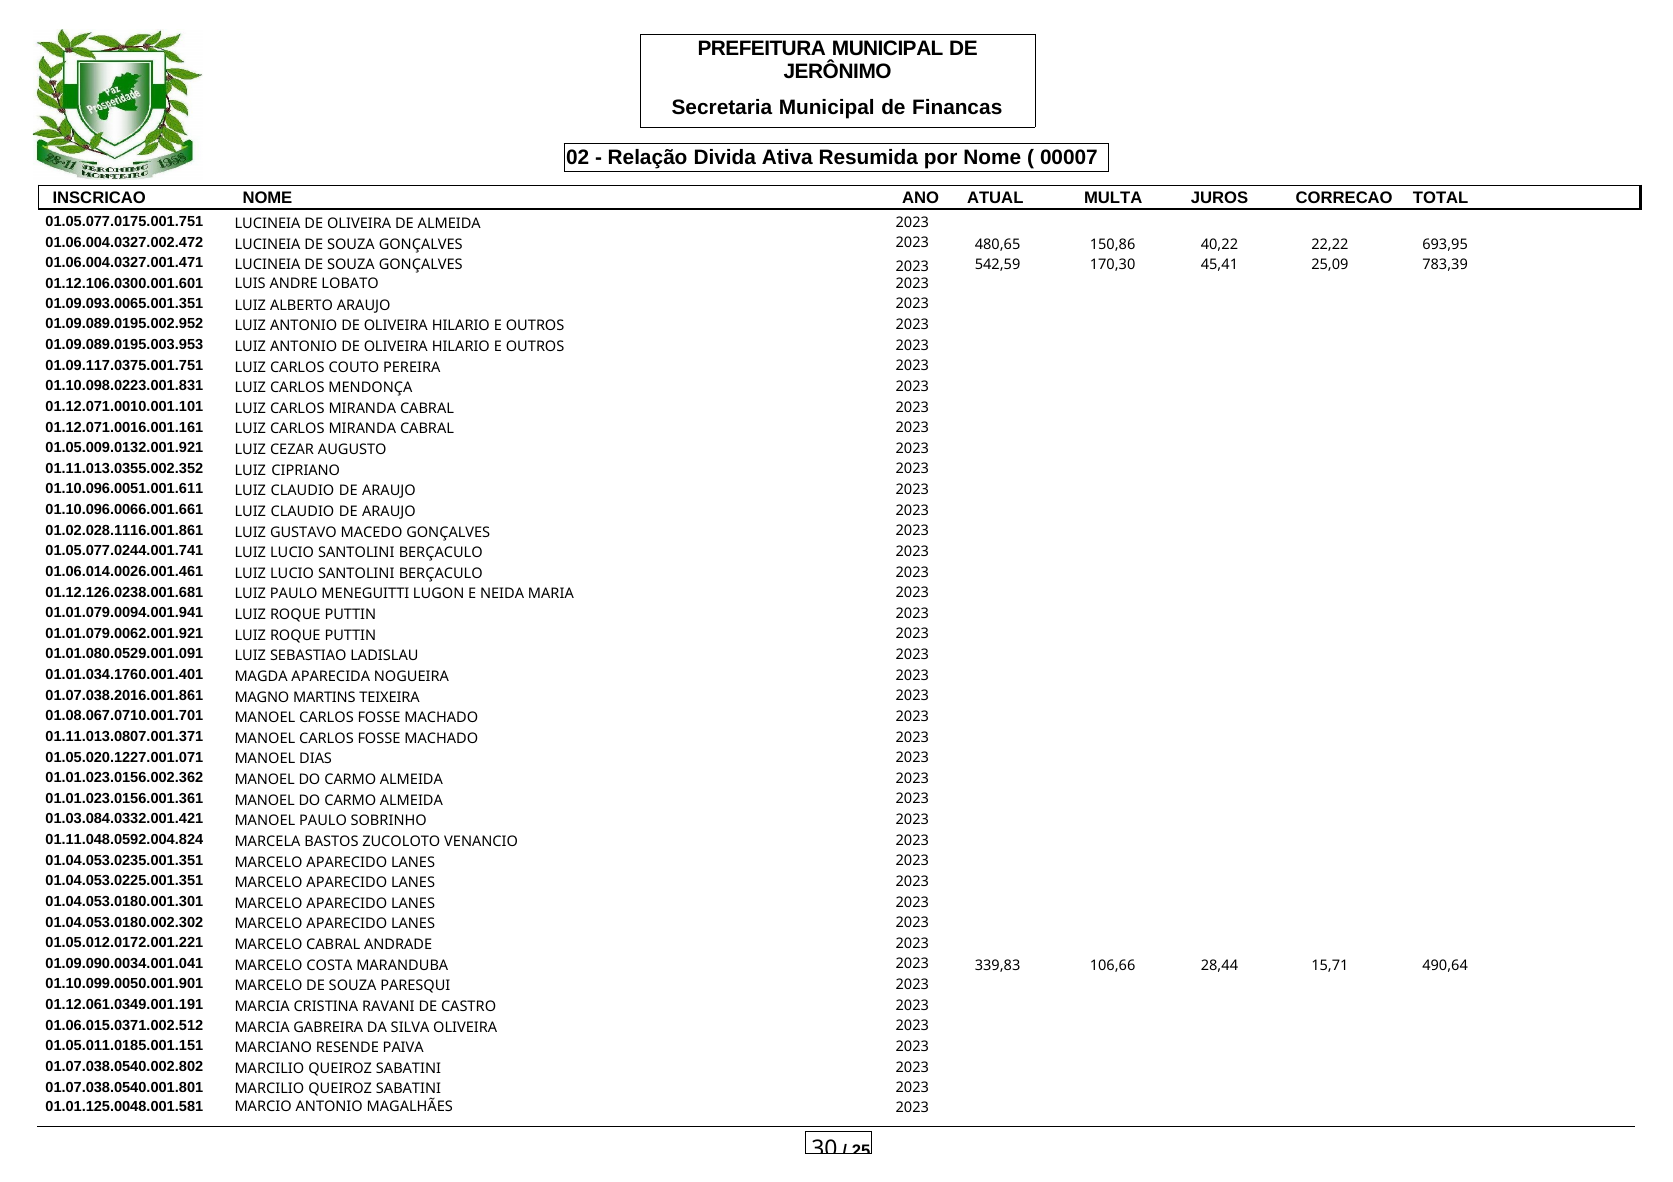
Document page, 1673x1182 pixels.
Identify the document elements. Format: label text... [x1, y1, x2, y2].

table_header MULTA [1052, 186, 1166, 208]
table_cell [1052, 665, 1166, 686]
table_cell [1052, 500, 1166, 521]
table_cell [951, 603, 1052, 624]
table_cell [1399, 1036, 1640, 1057]
table_cell 01.05.011.0185.001.151 [39, 1036, 217, 1057]
table_cell 693,95 [1399, 233, 1640, 253]
table_cell 150,86 [1052, 233, 1166, 253]
table_cell [498, 253, 804, 277]
table_cell [1166, 727, 1269, 748]
table_cell [1052, 871, 1166, 892]
table_cell 2023 [804, 1057, 951, 1078]
table_cell [1399, 624, 1640, 644]
table_cell 2023 [804, 583, 951, 603]
table_cell [1270, 810, 1399, 830]
table_cell [1270, 315, 1399, 335]
table_cell 170,30 [1052, 253, 1166, 277]
table_cell MARCIA CRISTINA RAVANI DE CASTRO [217, 995, 804, 1016]
table_cell [1052, 583, 1166, 603]
table_cell MARCELA BASTOS ZUCOLOTO VENANCIO [217, 830, 804, 851]
table_cell [1166, 315, 1269, 335]
table_cell [951, 789, 1052, 809]
table_cell [1270, 1078, 1399, 1098]
table_cell 01.01.080.0529.001.091 [39, 645, 217, 665]
table_cell [1399, 521, 1640, 541]
table_cell [1399, 397, 1640, 418]
table_cell 2023 [804, 253, 951, 277]
table_cell MANOEL DIAS [217, 748, 804, 768]
table_cell 01.10.098.0223.001.831 [39, 376, 217, 397]
table_cell 2023 [804, 438, 951, 459]
table_cell [498, 233, 804, 253]
table_cell [951, 438, 1052, 459]
table_cell 01.04.053.0180.001.301 [39, 892, 217, 913]
table_cell MARCELO APARECIDO LANES [217, 892, 804, 913]
table_cell 2023 [804, 315, 951, 335]
table_cell [1399, 541, 1640, 562]
table_cell LUIZ ANTONIO DE OLIVEIRA HILARIO E OUTROS [217, 335, 804, 356]
table_cell [1270, 995, 1399, 1016]
table_cell 01.09.089.0195.002.952 [39, 315, 217, 335]
table_cell [1052, 603, 1166, 624]
table_cell 2023 [804, 1098, 951, 1117]
table_cell LUIZ SEBASTIAO LADISLAU [217, 645, 804, 665]
table_cell MARCELO APARECIDO LANES [217, 913, 804, 933]
table_cell 2023 [804, 954, 951, 974]
table_cell [1166, 1078, 1269, 1098]
table_cell [1270, 459, 1399, 479]
table_cell LUIZ ALBERTO ARAUJO [217, 294, 804, 314]
table_cell [951, 480, 1052, 500]
table_cell [1399, 356, 1640, 376]
table_cell 28,44 [1166, 954, 1269, 974]
table_cell 2023 [804, 645, 951, 665]
table_cell [951, 210, 1052, 233]
table_cell [951, 871, 1052, 892]
table_header ANO [804, 186, 951, 208]
table_cell [1399, 1057, 1640, 1078]
table_cell [1166, 1016, 1269, 1036]
table_cell LUIZ ROQUE PUTTIN [217, 603, 804, 624]
table_cell LUIZ CARLOS MIRANDA CABRAL [217, 397, 804, 418]
table_cell [951, 500, 1052, 521]
table_cell [1166, 438, 1269, 459]
table_cell MARCELO APARECIDO LANES [217, 851, 804, 871]
table_cell [1052, 418, 1166, 438]
table_cell [1399, 706, 1640, 727]
table_cell [1399, 933, 1640, 954]
table_cell [951, 975, 1052, 995]
table_cell LUIZ GUSTAVO MACEDO GONÇALVES [217, 521, 804, 541]
table_cell [1399, 913, 1640, 933]
table_cell [1270, 892, 1399, 913]
table_cell [1166, 851, 1269, 871]
table_cell 01.06.015.0371.002.512 [39, 1016, 217, 1036]
table_cell [1166, 521, 1269, 541]
table_cell [951, 541, 1052, 562]
table_cell 01.05.077.0244.001.741 [39, 541, 217, 562]
table_cell [1166, 871, 1269, 892]
table_cell [1270, 376, 1399, 397]
table_cell [951, 810, 1052, 830]
table_cell 2023 [804, 975, 951, 995]
table_cell [1399, 892, 1640, 913]
table_cell [1399, 277, 1640, 294]
table_cell [1270, 830, 1399, 851]
table_cell [1166, 645, 1269, 665]
table_cell 2023 [804, 624, 951, 644]
table_cell 01.01.079.0062.001.921 [39, 624, 217, 644]
table_cell [1270, 706, 1399, 727]
table_header ATUAL [951, 186, 1052, 208]
table_cell 2023 [804, 871, 951, 892]
table_cell 01.09.093.0065.001.351 [39, 294, 217, 314]
table_cell MARCELO DE SOUZA PARESQUI [217, 975, 804, 995]
table_cell [1166, 706, 1269, 727]
table_cell 01.07.038.2016.001.861 [39, 686, 217, 706]
table_cell 01.12.071.0016.001.161 [39, 418, 217, 438]
table_cell [1399, 975, 1640, 995]
table_cell [951, 624, 1052, 644]
table_cell MARCIO ANTONIO MAGALHÃES [217, 1098, 804, 1117]
table_cell [1270, 1016, 1399, 1036]
table_cell [1270, 500, 1399, 521]
table_cell 2023 [804, 459, 951, 479]
table_cell [1399, 335, 1640, 356]
table_cell [951, 294, 1052, 314]
table_cell [951, 356, 1052, 376]
table_cell [951, 727, 1052, 748]
table_cell [951, 748, 1052, 768]
table_cell [951, 995, 1052, 1016]
table_cell 490,64 [1399, 954, 1640, 974]
table_cell [1166, 810, 1269, 830]
table_cell [1399, 810, 1640, 830]
table_cell LUIZ ROQUE PUTTIN [217, 624, 804, 644]
table_cell [1052, 210, 1166, 233]
table_cell LUCINEIA DE SOUZA GONÇALVES [217, 233, 497, 253]
table_cell 2023 [804, 541, 951, 562]
table_cell [1399, 665, 1640, 686]
table_cell [1399, 315, 1640, 335]
table_cell 01.01.034.1760.001.401 [39, 665, 217, 686]
table_cell 01.12.061.0349.001.191 [39, 995, 217, 1016]
table_cell [1270, 851, 1399, 871]
table_cell 2023 [804, 995, 951, 1016]
table_cell 2023 [804, 913, 951, 933]
table_cell [1270, 727, 1399, 748]
table_cell [1052, 376, 1166, 397]
table_cell 01.05.012.0172.001.221 [39, 933, 217, 954]
table_cell 01.01.023.0156.001.361 [39, 789, 217, 809]
table_cell 106,66 [1052, 954, 1166, 974]
table_cell [1052, 810, 1166, 830]
table_header INSCRICAO [39, 186, 217, 208]
table_cell [1052, 438, 1166, 459]
table_cell [1166, 541, 1269, 562]
table_cell [1166, 277, 1269, 294]
table_cell LUIZ LUCIO SANTOLINI BERÇACULO [217, 562, 804, 583]
table_cell [951, 1016, 1052, 1036]
table_cell [1399, 583, 1640, 603]
table_cell [1166, 397, 1269, 418]
table_cell 2023 [804, 810, 951, 830]
table_cell 2023 [804, 851, 951, 871]
table_cell [1166, 459, 1269, 479]
table_cell [1399, 768, 1640, 789]
table_cell 01.11.013.0355.002.352 [39, 459, 217, 479]
table_cell 2023 [804, 277, 951, 294]
table_cell [1399, 1098, 1640, 1117]
table_header CORRECAO [1270, 186, 1399, 208]
table_cell 01.05.077.0175.001.751 [39, 210, 217, 233]
table_cell [951, 397, 1052, 418]
table_cell 01.01.079.0094.001.941 [39, 603, 217, 624]
table_cell MAGDA APARECIDA NOGUEIRA [217, 665, 804, 686]
table_cell LUIZ LUCIO SANTOLINI BERÇACULO [217, 541, 804, 562]
table_cell [1399, 851, 1640, 871]
table_cell [1052, 1016, 1166, 1036]
table_cell [951, 1098, 1052, 1117]
table_cell 2023 [804, 294, 951, 314]
table_cell [1166, 1098, 1269, 1117]
table_cell 01.09.090.0034.001.041 [39, 954, 217, 974]
table_cell 2023 [804, 521, 951, 541]
table_cell 45,41 [1166, 253, 1269, 277]
table_cell 2023 [804, 1036, 951, 1057]
table_cell 2023 [804, 233, 951, 253]
table_cell [951, 277, 1052, 294]
table_cell [1270, 624, 1399, 644]
table_cell [1270, 603, 1399, 624]
table_cell 2023 [804, 665, 951, 686]
table_cell [1399, 500, 1640, 521]
table_cell 2023 [804, 706, 951, 727]
table_cell 2023 [804, 748, 951, 768]
table_cell MARCILIO QUEIROZ SABATINI [217, 1078, 804, 1098]
table_cell [951, 562, 1052, 583]
table_cell [1399, 789, 1640, 809]
table_cell 40,22 [1166, 233, 1269, 253]
table_cell [1052, 541, 1166, 562]
table_cell [951, 645, 1052, 665]
table_cell LUIZ CLAUDIO DE ARAUJO [217, 480, 804, 500]
table_cell [1052, 356, 1166, 376]
table_cell [1270, 1098, 1399, 1117]
table_cell 2023 [804, 335, 951, 356]
table_cell 01.03.084.0332.001.421 [39, 810, 217, 830]
table_cell [951, 686, 1052, 706]
table_cell [1052, 562, 1166, 583]
table_cell [1270, 335, 1399, 356]
table_cell [951, 913, 1052, 933]
table_cell 01.01.125.0048.001.581 [39, 1098, 217, 1117]
table_cell LUIS ANDRE LOBATO [217, 277, 804, 294]
table_cell [951, 335, 1052, 356]
table_cell LUIZ ANTONIO DE OLIVEIRA HILARIO E OUTROS [217, 315, 804, 335]
table_cell [1399, 748, 1640, 768]
table_cell [1052, 1078, 1166, 1098]
table_cell [1052, 995, 1166, 1016]
table_cell 2023 [804, 686, 951, 706]
table_cell [1399, 210, 1640, 233]
table_cell [1166, 500, 1269, 521]
table_cell [1052, 315, 1166, 335]
table_cell 2023 [804, 830, 951, 851]
table_cell [1166, 418, 1269, 438]
table_cell 01.04.053.0225.001.351 [39, 871, 217, 892]
table_cell 2023 [804, 1078, 951, 1098]
table_cell [1270, 933, 1399, 954]
table_cell [1052, 913, 1166, 933]
table_cell [1166, 686, 1269, 706]
table_cell 01.11.013.0807.001.371 [39, 727, 217, 748]
table_cell 2023 [804, 892, 951, 913]
table_cell 2023 [804, 500, 951, 521]
table_cell [1166, 913, 1269, 933]
table_cell MARCELO COSTA MARANDUBA [217, 954, 804, 974]
table_cell [1166, 1036, 1269, 1057]
table_cell 01.10.099.0050.001.901 [39, 975, 217, 995]
table_cell 2023 [804, 933, 951, 954]
table_cell [1399, 562, 1640, 583]
table_cell [1052, 892, 1166, 913]
table_cell [1270, 645, 1399, 665]
table_cell 01.06.004.0327.001.471 [39, 253, 217, 277]
table_cell 01.07.038.0540.001.801 [39, 1078, 217, 1098]
table_cell [951, 768, 1052, 789]
table_cell [1052, 1036, 1166, 1057]
table_cell [1052, 748, 1166, 768]
table_cell [951, 830, 1052, 851]
table_cell [951, 418, 1052, 438]
table_cell [1270, 748, 1399, 768]
table_cell [951, 315, 1052, 335]
table_cell [951, 376, 1052, 397]
table_cell [951, 933, 1052, 954]
table_cell [1166, 748, 1269, 768]
table_cell 542,59 [951, 253, 1052, 277]
table_cell 339,83 [951, 954, 1052, 974]
table_cell [1052, 789, 1166, 809]
table_cell [951, 706, 1052, 727]
table_cell [1399, 459, 1640, 479]
table_cell [1399, 480, 1640, 500]
table_cell [1270, 438, 1399, 459]
table_cell [1052, 686, 1166, 706]
table_cell 01.06.014.0026.001.461 [39, 562, 217, 583]
table_cell [1052, 645, 1166, 665]
table_cell [1270, 913, 1399, 933]
table_cell [1052, 335, 1166, 356]
table_cell 01.11.048.0592.004.824 [39, 830, 217, 851]
table_cell 2023 [804, 789, 951, 809]
table_cell 2023 [804, 210, 951, 233]
table_cell [1052, 624, 1166, 644]
table_cell [1399, 418, 1640, 438]
table_cell [1052, 277, 1166, 294]
table_cell [1270, 583, 1399, 603]
table_cell 01.06.004.0327.002.472 [39, 233, 217, 253]
table_cell LUCINEIA DE SOUZA GONÇALVES [217, 253, 497, 277]
table_cell [1270, 789, 1399, 809]
table_cell 01.02.028.1116.001.861 [39, 521, 217, 541]
table_cell LUIZ CIPRIANO [217, 459, 804, 479]
table_cell [1270, 418, 1399, 438]
table_cell [951, 521, 1052, 541]
table_cell LUIZ CLAUDIO DE ARAUJO [217, 500, 804, 521]
table_cell [1270, 562, 1399, 583]
table_cell 01.08.067.0710.001.701 [39, 706, 217, 727]
table_cell [1166, 480, 1269, 500]
table_cell [951, 1078, 1052, 1098]
table_cell LUIZ CARLOS MIRANDA CABRAL [217, 418, 804, 438]
table_cell [1270, 768, 1399, 789]
table_cell [1270, 871, 1399, 892]
table_cell [1270, 975, 1399, 995]
table_cell [1270, 277, 1399, 294]
table_cell [1270, 356, 1399, 376]
table_cell MANOEL DO CARMO ALMEIDA [217, 768, 804, 789]
table_cell MARCIA GABREIRA DA SILVA OLIVEIRA [217, 1016, 804, 1036]
table_cell [1166, 335, 1269, 356]
table_cell [1166, 210, 1269, 233]
table_cell [1270, 210, 1399, 233]
table_cell [1166, 995, 1269, 1016]
table_cell [951, 1036, 1052, 1057]
table_cell [951, 851, 1052, 871]
table_cell [1270, 686, 1399, 706]
table_cell 01.04.053.0180.002.302 [39, 913, 217, 933]
table_cell 15,71 [1270, 954, 1399, 974]
table_cell [951, 583, 1052, 603]
table_cell LUCINEIA DE OLIVEIRA DE ALMEIDA [217, 210, 497, 233]
table_cell [1270, 294, 1399, 314]
table_cell [1166, 830, 1269, 851]
table_cell 01.09.089.0195.003.953 [39, 335, 217, 356]
table_cell 01.12.071.0010.001.101 [39, 397, 217, 418]
table_cell [1052, 459, 1166, 479]
table_cell [1270, 665, 1399, 686]
table_cell 01.10.096.0051.001.611 [39, 480, 217, 500]
table_cell [1052, 294, 1166, 314]
table_cell [951, 665, 1052, 686]
table_cell 01.12.106.0300.001.601 [39, 277, 217, 294]
table_cell [1052, 768, 1166, 789]
table_cell 01.05.009.0132.001.921 [39, 438, 217, 459]
table_cell [1052, 521, 1166, 541]
table_cell 2023 [804, 376, 951, 397]
table_cell LUIZ CARLOS COUTO PEREIRA [217, 356, 804, 376]
table_cell [498, 210, 804, 233]
table_cell 01.12.126.0238.001.681 [39, 583, 217, 603]
table_cell [1166, 603, 1269, 624]
table_cell [1052, 706, 1166, 727]
table_cell MARCELO CABRAL ANDRADE [217, 933, 804, 954]
table_cell [1399, 871, 1640, 892]
table_cell [1399, 645, 1640, 665]
table_cell MAGNO MARTINS TEIXEIRA [217, 686, 804, 706]
table_cell 2023 [804, 603, 951, 624]
table_cell [951, 459, 1052, 479]
table_cell [1270, 1036, 1399, 1057]
table_header NOME [217, 186, 497, 208]
table_cell 480,65 [951, 233, 1052, 253]
table_cell [1166, 356, 1269, 376]
table_cell [951, 1057, 1052, 1078]
table_cell MARCILIO QUEIROZ SABATINI [217, 1057, 804, 1078]
table_cell [1166, 376, 1269, 397]
table_cell [1052, 830, 1166, 851]
table_cell [1052, 397, 1166, 418]
table_cell [1166, 562, 1269, 583]
table_cell 01.09.117.0375.001.751 [39, 356, 217, 376]
table_cell [1399, 727, 1640, 748]
table_cell 2023 [804, 727, 951, 748]
table_cell [1166, 892, 1269, 913]
table_header TOTAL [1399, 186, 1639, 208]
table_cell [1166, 975, 1269, 995]
table_cell MANOEL CARLOS FOSSE MACHADO [217, 727, 804, 748]
table_cell [1270, 521, 1399, 541]
table_cell 2023 [804, 418, 951, 438]
table_cell MARCELO APARECIDO LANES [217, 871, 804, 892]
table_cell [1166, 583, 1269, 603]
table_cell [1166, 768, 1269, 789]
table_cell MANOEL DO CARMO ALMEIDA [217, 789, 804, 809]
table_cell [1399, 438, 1640, 459]
table_cell MANOEL CARLOS FOSSE MACHADO [217, 706, 804, 727]
table_cell [1399, 995, 1640, 1016]
table_cell LUIZ CEZAR AUGUSTO [217, 438, 804, 459]
table_cell 2023 [804, 1016, 951, 1036]
table_cell 01.10.096.0066.001.661 [39, 500, 217, 521]
table_cell [1399, 830, 1640, 851]
table_cell [1052, 933, 1166, 954]
table_cell [1270, 480, 1399, 500]
table_cell [1166, 789, 1269, 809]
table_cell 2023 [804, 562, 951, 583]
table_cell 25,09 [1270, 253, 1399, 277]
table_cell 01.05.020.1227.001.071 [39, 748, 217, 768]
table_cell [1052, 1057, 1166, 1078]
table_cell [1052, 975, 1166, 995]
table_cell [1166, 933, 1269, 954]
table_header [498, 186, 804, 208]
table_cell 01.04.053.0235.001.351 [39, 851, 217, 871]
table_header JUROS [1166, 186, 1269, 208]
table_cell 2023 [804, 480, 951, 500]
table_cell 22,22 [1270, 233, 1399, 253]
table_cell [1270, 397, 1399, 418]
table_cell [1399, 686, 1640, 706]
table_cell [1399, 376, 1640, 397]
table_cell [1399, 603, 1640, 624]
table_cell [1166, 1057, 1269, 1078]
table_cell MANOEL PAULO SOBRINHO [217, 810, 804, 830]
table_cell [1166, 624, 1269, 644]
table_cell 2023 [804, 768, 951, 789]
table_cell [1052, 1098, 1166, 1117]
table_cell 01.01.023.0156.002.362 [39, 768, 217, 789]
table_cell 2023 [804, 397, 951, 418]
table_cell 2023 [804, 356, 951, 376]
table_cell [1166, 665, 1269, 686]
table_cell [1399, 1016, 1640, 1036]
table_cell [1052, 727, 1166, 748]
table_cell MARCIANO RESENDE PAIVA [217, 1036, 804, 1057]
table_cell [1399, 1078, 1640, 1098]
table_cell [1052, 480, 1166, 500]
table_cell [951, 892, 1052, 913]
table_cell [1052, 851, 1166, 871]
table_cell 783,39 [1399, 253, 1640, 277]
table_cell [1166, 294, 1269, 314]
table_cell [1270, 541, 1399, 562]
table_cell LUIZ PAULO MENEGUITTI LUGON E NEIDA MARIA [217, 583, 804, 603]
table_cell [1270, 1057, 1399, 1078]
table_cell LUIZ CARLOS MENDONÇA [217, 376, 804, 397]
table_cell [1399, 294, 1640, 314]
table_cell 01.07.038.0540.002.802 [39, 1057, 217, 1078]
